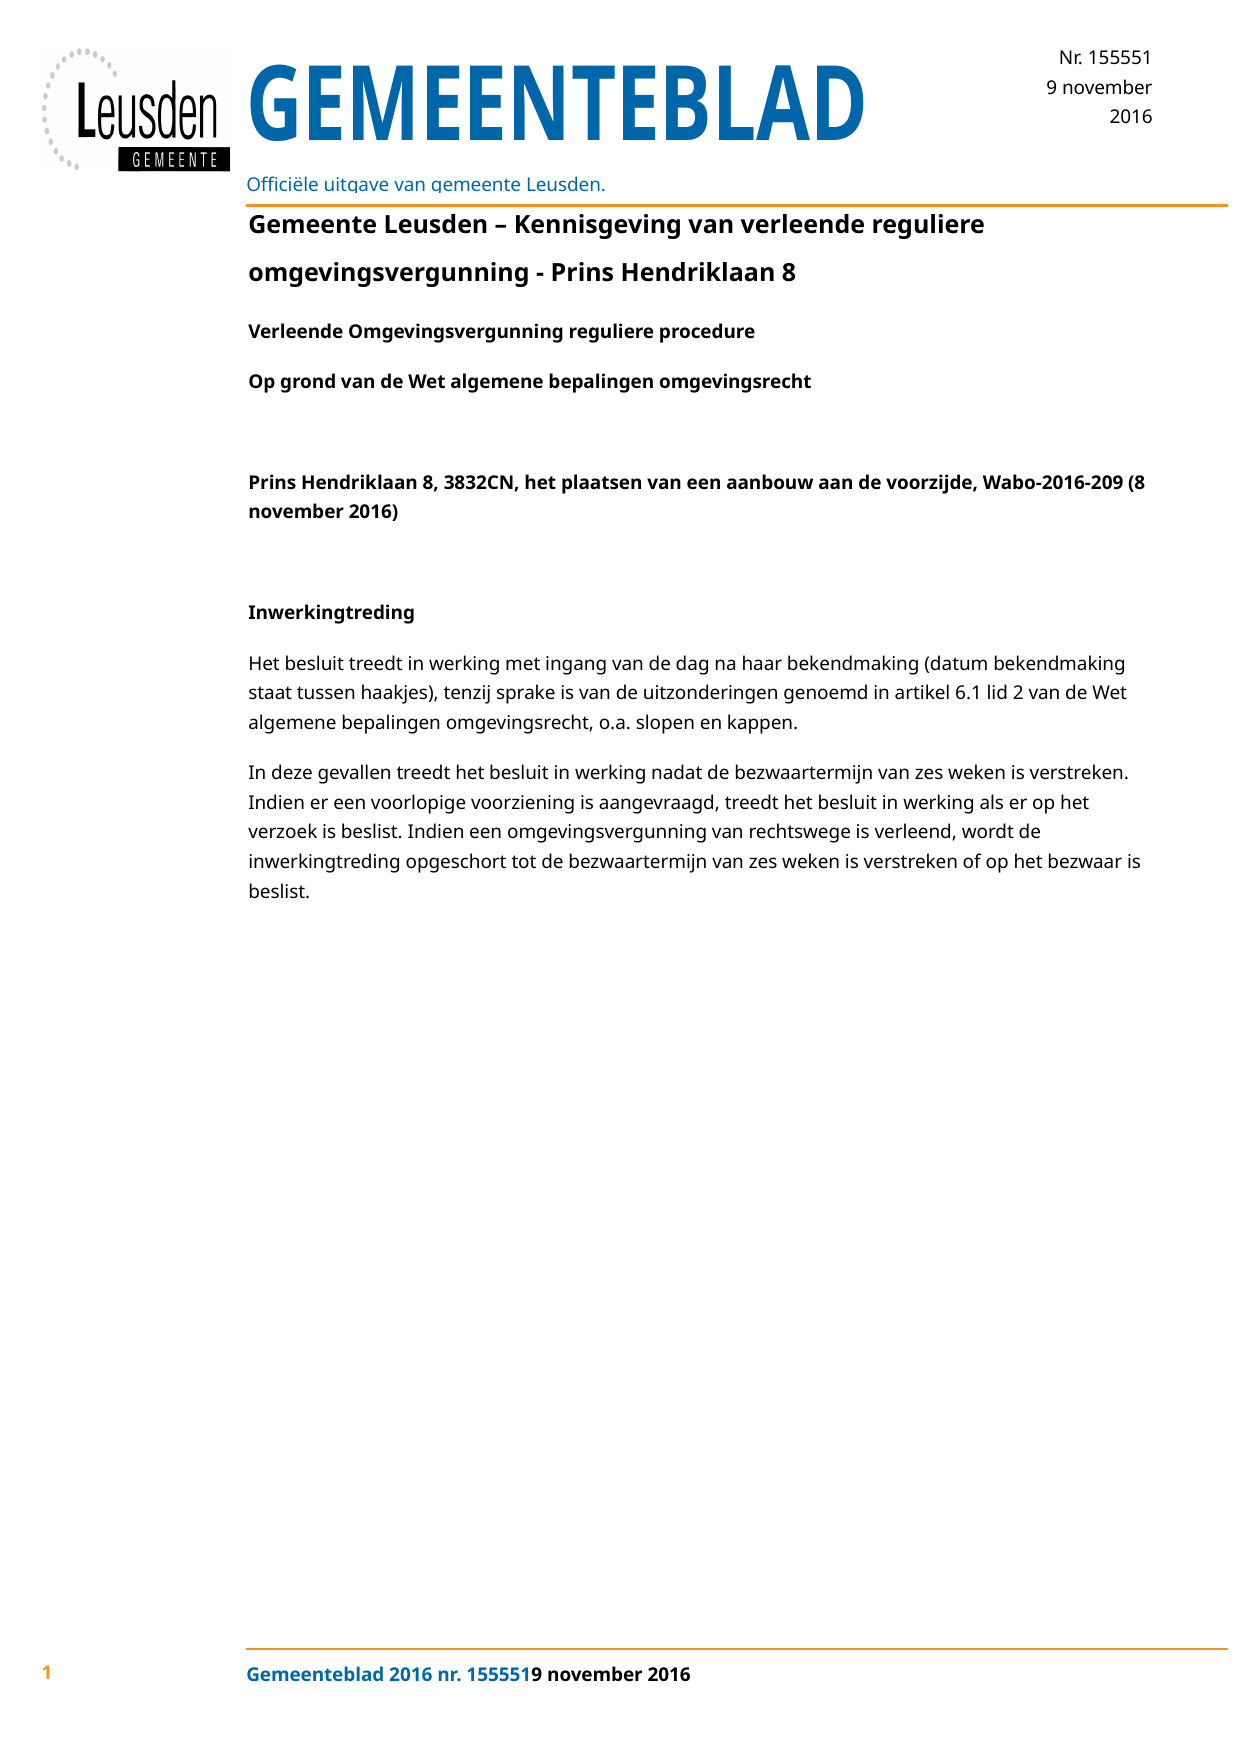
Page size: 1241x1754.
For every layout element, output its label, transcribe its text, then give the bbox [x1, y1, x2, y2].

text Het besluit treedt in werking met ingang van de dag na haar bekendmaking (datum bekendmaking staat tussen haakjes), tenzij sprake is van de uitzonderingen genoemd in artikel 6.1 lid 2 van de Wet algemene bepalingen omgevingsrecht, o.a. slopen en kappen. [248, 650, 1152, 735]
text In deze gevallen treedt het besluit in werking nadat de bezwaartermijn van zes weken is verstreken. Indien er een voorlopige voorziening is aangevraagd, treedt het besluit in werking als er op het verzoek is beslist. Indien een omgevingsvergunning van rechtswege is verleend, wordt de inwerkingtreding opgeschort tot de bezwaartermijn van zes weken is verstreken of op het bezwaar is beslist. [248, 759, 1152, 904]
text Op grond van de Wet algemene bepalingen omgevingsrecht [248, 368, 1152, 394]
text Verleende Omgevingsvergunning reguliere procedure [248, 318, 1152, 344]
text Prins Hendriklaan 8, 3832CN, het plaatsen van een aanbouw aan de voorzijde, Wabo-2016-209 (8 november 2016) [248, 469, 1152, 524]
picture [41, 47, 231, 172]
text Gemeente Leusden – Kennisgeving van verleende reguliere omgevingsvergunning - Prins Hendriklaan 8 [248, 207, 1152, 288]
text Inwerkingtreding [248, 599, 1152, 625]
